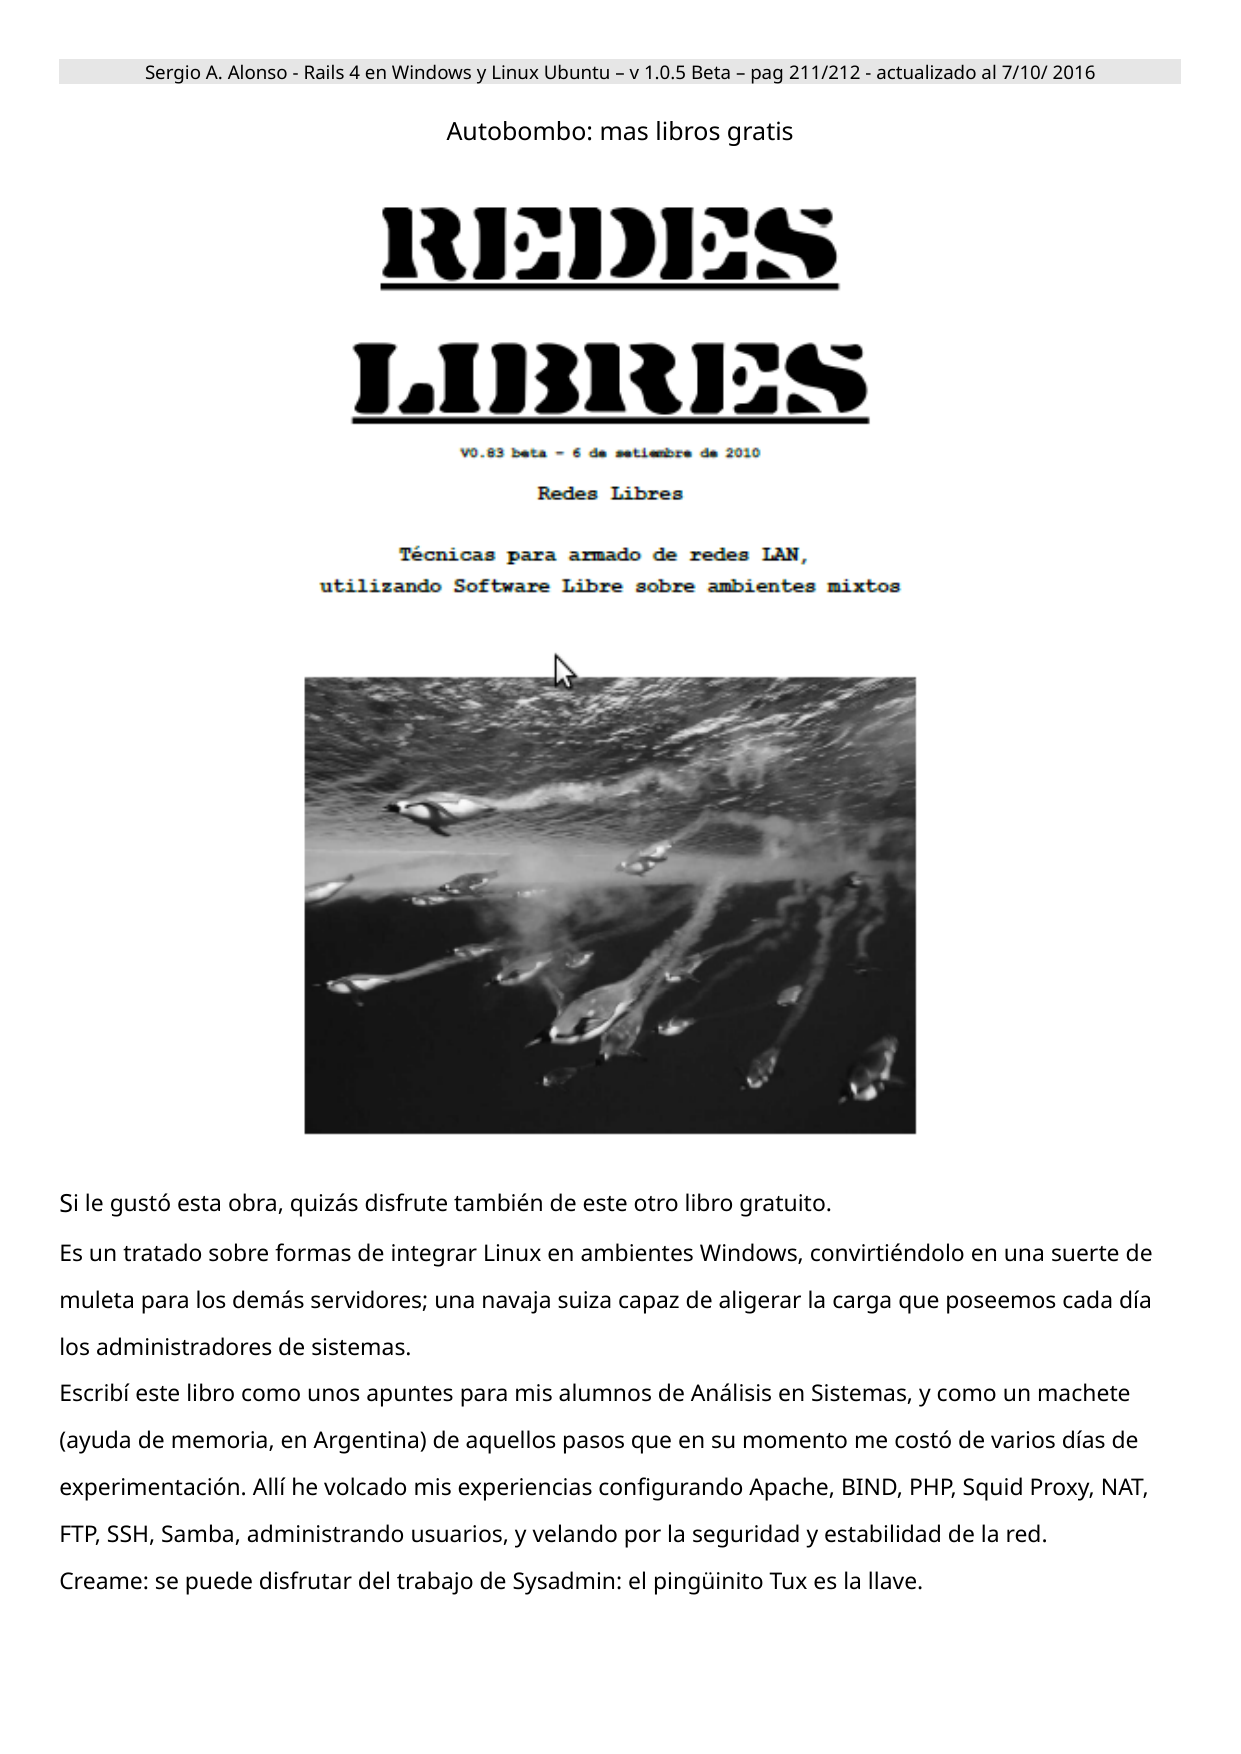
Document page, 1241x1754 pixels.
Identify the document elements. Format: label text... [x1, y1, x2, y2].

text Creame: se puede disfrutar del trabajo de Sysadmin: el pingüinito Tux es la llave. [59, 1565, 1181, 1596]
text Autobombo: mas libros gratis [59, 114, 1181, 148]
text Si le gustó esta obra, quizás disfrute también de este otro libro gratuito. [59, 1186, 1181, 1220]
text Escribí este libro como unos apuntes para mis alumnos de Análisis en Sistemas, y como un machete (ayuda de memoria, en Argentina) de aquellos pasos que en su momento me costó de varios días de experimentación. Allí he volcado mis experiencias configurando Apache, BIND, PHP, Squid Proxy, NAT, FTP, SSH, Samba, administrando usuarios, y velando por la seguridad y estabilidad de la red. [59, 1377, 1181, 1549]
text Es un tratado sobre formas de integrar Linux en ambientes Windows, convirtiéndolo en una suerte de muleta para los demás servidores; una navaja suiza capaz de aligerar la carga que poseemos cada día los administradores de sistemas. [59, 1237, 1181, 1362]
picture [294, 182, 946, 1151]
